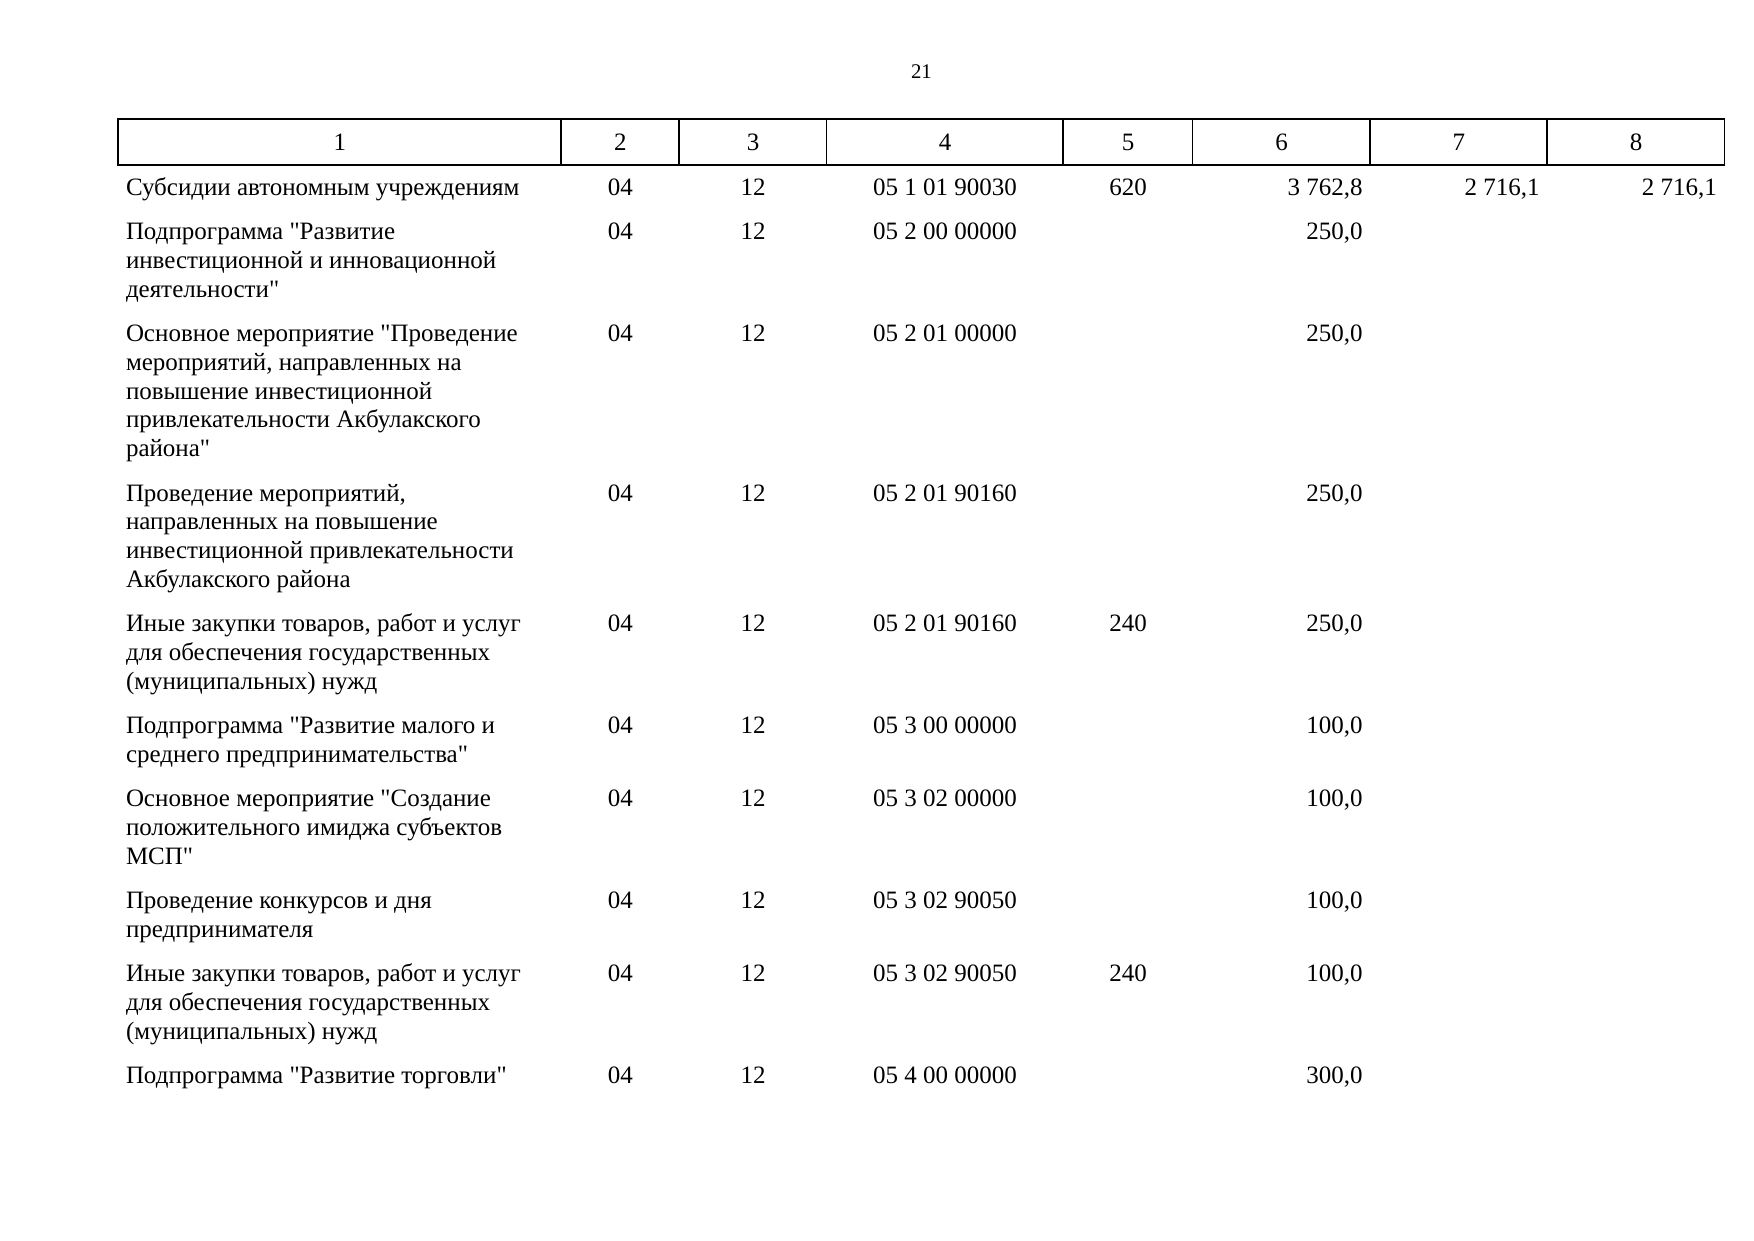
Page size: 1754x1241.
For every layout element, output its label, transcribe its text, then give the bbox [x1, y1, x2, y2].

table_header [680, 120, 826, 164]
table_cell 240 [1063, 950, 1193, 1052]
table_cell [1370, 775, 1547, 877]
table_cell 100,0 [1193, 702, 1370, 775]
table_cell Проведение конкурсов и дня предпринимателя [118, 877, 561, 950]
table_cell 100,0 [1193, 950, 1370, 1052]
table_cell 05 3 02 90050 [827, 877, 1063, 950]
table_cell [1063, 775, 1193, 877]
table_header 4 [835, 128, 1055, 156]
table_cell 250,0 [1193, 310, 1370, 470]
table_cell [1547, 470, 1724, 600]
table_cell [1063, 310, 1193, 470]
table_cell 04 [561, 166, 679, 208]
table_cell 12 [679, 166, 827, 208]
table_cell Основное мероприятие "Создание положительного имиджа субъектов МСП" [118, 775, 561, 877]
table_cell 05 3 02 00000 [827, 775, 1063, 877]
table_header [562, 120, 678, 164]
table_header [1193, 120, 1369, 164]
table_cell 04 [561, 209, 679, 310]
table_cell 05 2 01 00000 [827, 310, 1063, 470]
table_cell [1063, 702, 1193, 775]
table_cell [1370, 702, 1547, 775]
table_cell 04 [561, 950, 679, 1052]
table_cell [1063, 1052, 1193, 1097]
table_cell [1370, 209, 1547, 310]
table_cell [1370, 470, 1547, 600]
table_cell [1370, 877, 1547, 950]
table_cell Подпрограмма "Развитие инвестиционной и инновационной деятельности" [118, 209, 561, 310]
table_cell 300,0 [1193, 1052, 1370, 1097]
table_cell 100,0 [1193, 775, 1370, 877]
table_cell 12 [679, 310, 827, 470]
table_cell 12 [679, 702, 827, 775]
table_cell 04 [561, 877, 679, 950]
table_cell 12 [679, 877, 827, 950]
table_header 8 [1555, 128, 1716, 156]
table_cell Иные закупки товаров, работ и услуг для обеспечения государственных (муниципальных) нужд [118, 600, 561, 702]
table_cell 05 3 02 90050 [827, 950, 1063, 1052]
table_cell Подпрограмма "Развитие торговли" [118, 1052, 561, 1097]
table_cell [1547, 600, 1724, 702]
table_cell [1370, 600, 1547, 702]
table_cell [1547, 1052, 1724, 1097]
table_header [827, 120, 1062, 164]
table_cell Субсидии автономным учреждениям [118, 166, 561, 208]
table_cell 12 [679, 600, 827, 702]
table_cell [1063, 877, 1193, 950]
table_cell [1063, 470, 1193, 600]
table_cell 250,0 [1193, 600, 1370, 702]
table_cell 05 2 01 90160 [827, 600, 1063, 702]
table_cell [1063, 209, 1193, 310]
table_cell 2 716,1 [1370, 166, 1547, 208]
table_cell 05 2 00 00000 [827, 209, 1063, 310]
table_cell Иные закупки товаров, работ и услуг для обеспечения государственных (муниципальных) нужд [118, 950, 561, 1052]
table_cell [1547, 775, 1724, 877]
table_cell 12 [679, 775, 827, 877]
table_header 6 [1201, 128, 1362, 156]
table_cell 04 [561, 702, 679, 775]
table_cell [1370, 310, 1547, 470]
table_cell 12 [679, 209, 827, 310]
table_cell Проведение мероприятий, направленных на повышение инвестиционной привлекательности Акбулакского района [118, 470, 561, 600]
table_cell 04 [561, 470, 679, 600]
table_cell 05 4 00 00000 [827, 1052, 1063, 1097]
table_header [119, 120, 560, 164]
table_cell [1547, 950, 1724, 1052]
table_cell 250,0 [1193, 470, 1370, 600]
table_cell 12 [679, 1052, 827, 1097]
table_header 3 [687, 128, 819, 156]
table_cell [1547, 877, 1724, 950]
table_header [1371, 120, 1546, 164]
table_header 5 [1071, 128, 1185, 156]
table_header 7 [1378, 128, 1539, 156]
table_cell Основное мероприятие "Проведение мероприятий, направленных на повышение инвестиционной привлекательности Акбулакского района" [118, 310, 561, 470]
table_cell 04 [561, 600, 679, 702]
table_cell [1547, 209, 1724, 310]
table_cell Подпрограмма "Развитие малого и среднего предпринимательства" [118, 702, 561, 775]
table_cell 3 762,8 [1193, 166, 1370, 208]
table_cell 100,0 [1193, 877, 1370, 950]
table_cell 04 [561, 310, 679, 470]
table_cell 12 [679, 470, 827, 600]
table_header [1064, 120, 1192, 164]
table_cell [1370, 950, 1547, 1052]
table_cell 12 [679, 950, 827, 1052]
table_cell 05 2 01 90160 [827, 470, 1063, 600]
table_cell 05 1 01 90030 [827, 166, 1063, 208]
table_cell [1547, 310, 1724, 470]
table_cell 250,0 [1193, 209, 1370, 310]
table_header 2 [569, 128, 671, 156]
table_cell 05 3 00 00000 [827, 702, 1063, 775]
table_cell 240 [1063, 600, 1193, 702]
table_header [1548, 120, 1724, 164]
table_cell 04 [561, 775, 679, 877]
table_cell 620 [1063, 166, 1193, 208]
table_cell 04 [561, 1052, 679, 1097]
table_cell [1547, 702, 1724, 775]
table_cell [1370, 1052, 1547, 1097]
table_header 1 [126, 128, 553, 156]
table_cell 2 716,1 [1547, 166, 1724, 208]
